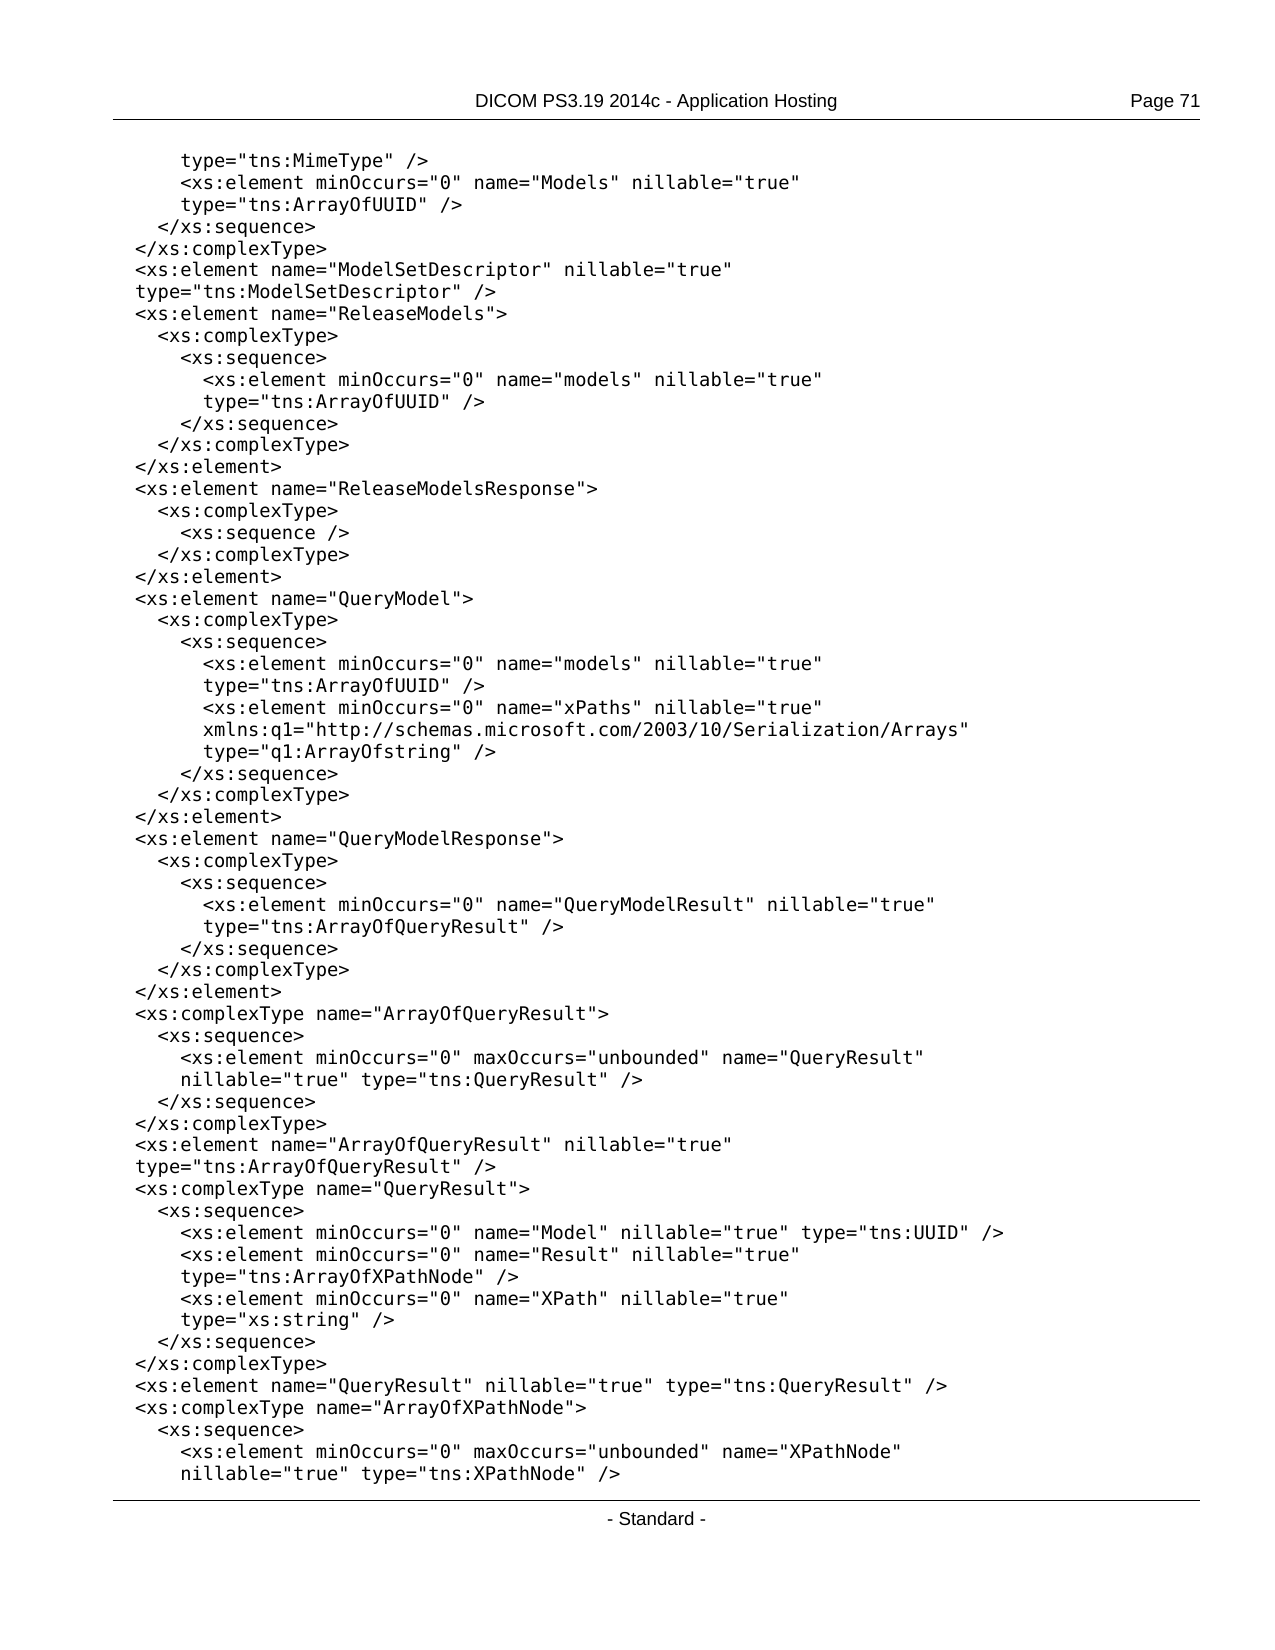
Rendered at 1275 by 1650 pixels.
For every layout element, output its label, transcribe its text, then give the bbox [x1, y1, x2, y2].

text type="tns:MimeType" /> <xs:element minOccurs="0" name="Models" nillable="true" type="tns:ArrayOfUUID" /> </xs:sequence> </xs:complexType> <xs:element name="ModelSetDescriptor" nillable="true" type="tns:ModelSetDescriptor" /> <xs:element name="ReleaseModels"> <xs:complexType> <xs:sequence> <xs:element minOccurs="0" name="models" nillable="true" type="tns:ArrayOfUUID" /> </xs:sequence> </xs:complexType> </xs:element> <xs:element name="ReleaseModelsResponse"> <xs:complexType> <xs:sequence /> </xs:complexType> </xs:element> <xs:element name="QueryModel"> <xs:complexType> <xs:sequence> <xs:element minOccurs="0" name="models" nillable="true" type="tns:ArrayOfUUID" /> <xs:element minOccurs="0" name="xPaths" nillable="true" xmlns:q1="http://schemas.microsoft.com/2003/10/Serialization/Arrays" type="q1:ArrayOfstring" /> </xs:sequence> </xs:complexType> </xs:element> <xs:element name="QueryModelResponse"> <xs:complexType> <xs:sequence> <xs:element minOccurs="0" name="QueryModelResult" nillable="true" type="tns:ArrayOfQueryResult" /> </xs:sequence> </xs:complexType> </xs:element> <xs:complexType name="ArrayOfQueryResult"> <xs:sequence> <xs:element minOccurs="0" maxOccurs="unbounded" name="QueryResult" nillable="true" type="tns:QueryResult" /> </xs:sequence> </xs:complexType> <xs:element name="ArrayOfQueryResult" nillable="true" type="tns:ArrayOfQueryResult" /> <xs:complexType name="QueryResult"> <xs:sequence> <xs:element minOccurs="0" name="Model" nillable="true" type="tns:UUID" /> <xs:element minOccurs="0" name="Result" nillable="true" type="tns:ArrayOfXPathNode" /> <xs:element minOccurs="0" name="XPath" nillable="true" type="xs:string" /> </xs:sequence> </xs:complexType> <xs:element name="QueryResult" nillable="true" type="tns:QueryResult" /> <xs:complexType name="ArrayOfXPathNode"> <xs:sequence> <xs:element minOccurs="0" maxOccurs="unbounded" name="XPathNode" nillable="true" type="tns:XPathNode" /> [112, 150, 1200, 1484]
